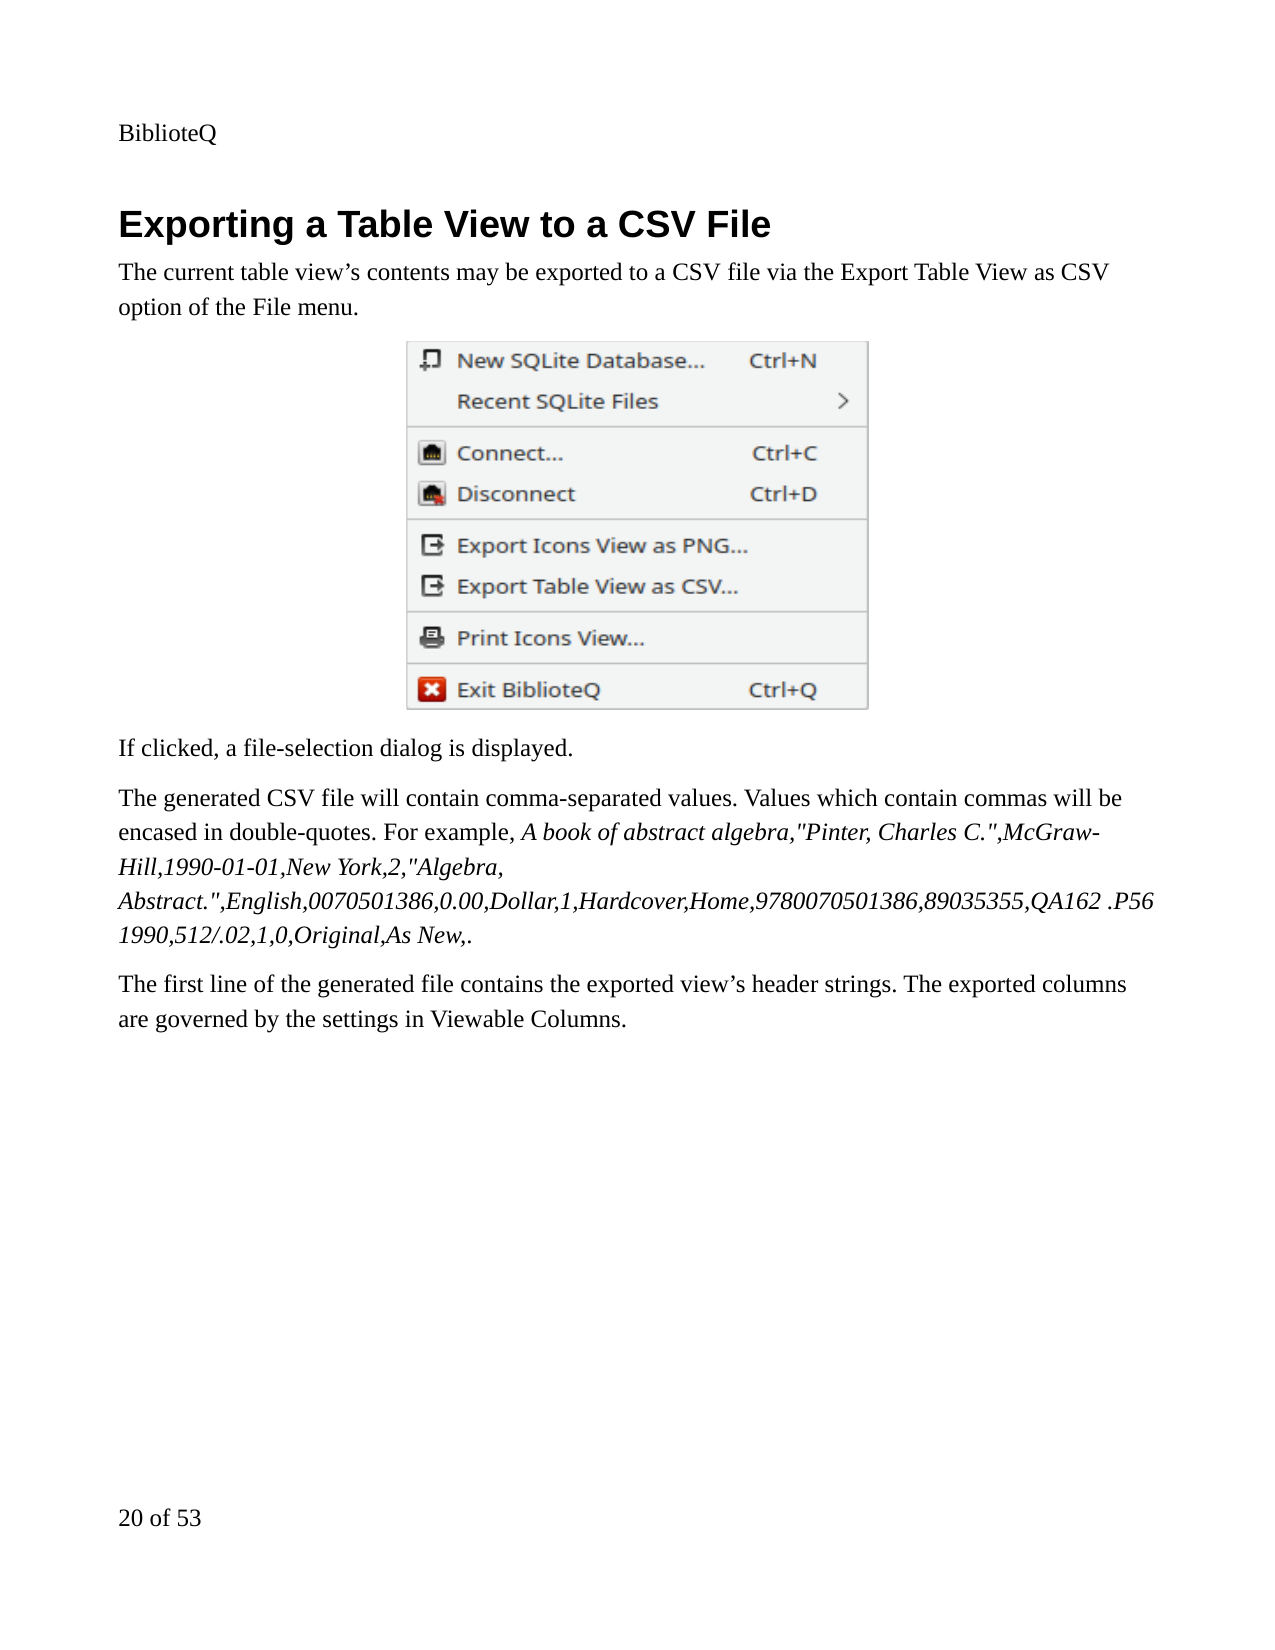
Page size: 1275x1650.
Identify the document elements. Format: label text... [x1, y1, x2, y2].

text The first line of the generated file contains the exported view’s header strings. The exported columns are governed by the settings in Viewable Columns. [118, 969, 1157, 1033]
text If clicked, a file-selection dialog is displayed. [118, 733, 1157, 762]
picture [406, 341, 869, 710]
text The current table view’s contents may be exported to a CSV file via the Export Table View as CSV option of the File menu. [118, 257, 1157, 321]
text The generated CSV file will contain comma-separated values. Values which contain commas will be encased in double-quotes. For example, A book of abstract algebra,"Pinter, Charles C.",McGraw-Hill,1990-01-01,New York,2,"Algebra, Abstract.",English,0070501386,0.00,Dollar,1,Hardcover,Home,9780070501386,89035355,QA162 .P56 1990,512/.02,1,0,Original,As New,. [118, 783, 1157, 949]
subtitle Exporting a Table View to a CSV File [118, 201, 1157, 245]
